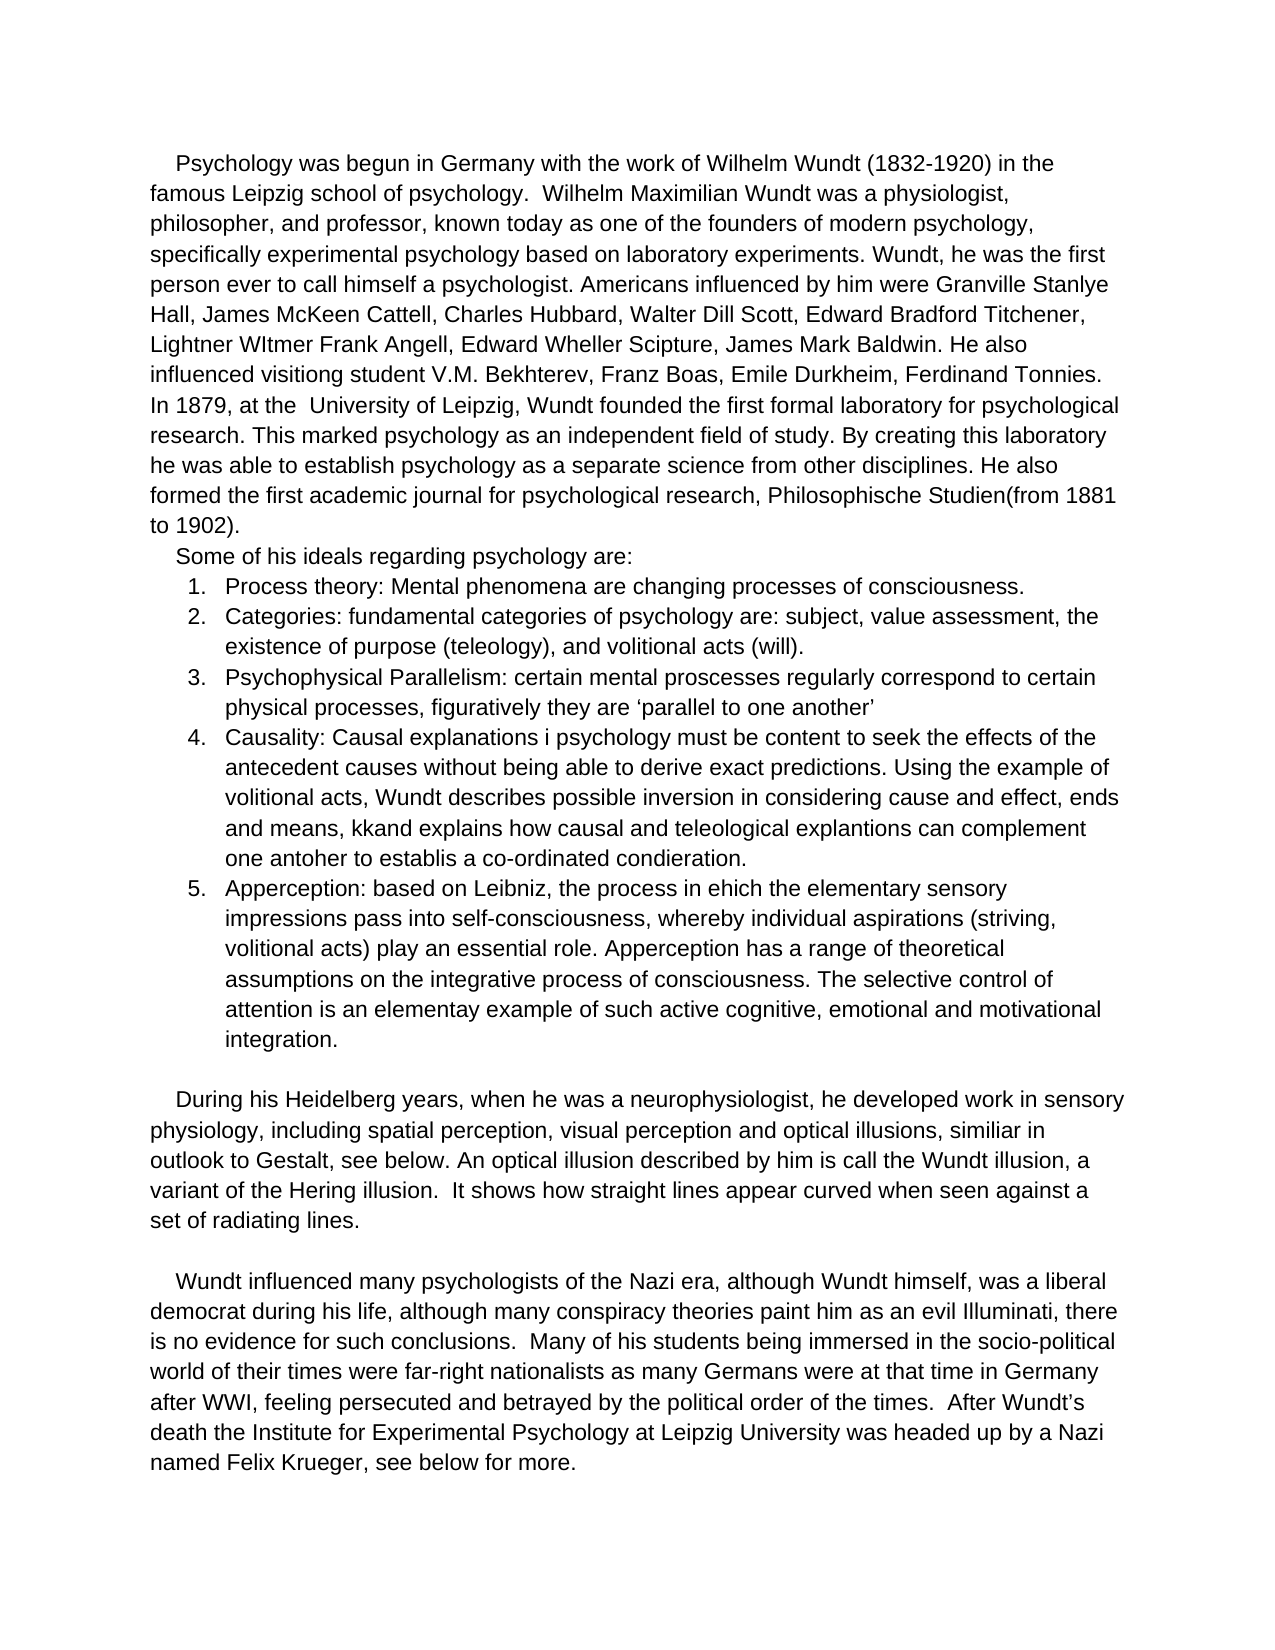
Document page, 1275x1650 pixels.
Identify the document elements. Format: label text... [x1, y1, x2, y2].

text Psychology was begun in Germany with the work of Wilhelm Wundt (1832-1920) in the famous Leipzig school of psychology. Wilhelm Maximilian Wundt was a physiologist, philosopher, and professor, known today as one of the founders of modern psychology, specifically experimental psychology based on laboratory experiments. Wundt, he was the first person ever to call himself a psychologist. Americans influenced by him were Granville Stanlye Hall, James McKeen Cattell, Charles Hubbard, Walter Dill Scott, Edward Bradford Titchener, Lightner WItmer Frank Angell, Edward Wheller Scipture, James Mark Baldwin. He also influenced visitiong student V.M. Bekhterev, Franz Boas, Emile Durkheim, Ferdinand Tonnies. In 1879, at the University of Leipzig, Wundt founded the first formal laboratory for psychological research. This marked psychology as an independent field of study. By creating this laboratory he was able to establish psychology as a separate science from other disciplines. He also formed the first academic journal for psychological research, Philosophische Studien(from 1881 to 1902). [150, 150, 1125, 539]
text During his Heidelberg years, when he was a neurophysiologist, he developed work in sensory physiology, including spatial perception, visual perception and optical illusions, similiar in outlook to Gestalt, see below. An optical illusion described by him is call the Wundt illusion, a variant of the Hering illusion. It shows how straight lines appear curved when seen against a set of radiating lines. [150, 1086, 1125, 1234]
list Process theory: Mental phenomena are changing processes of consciousness. [187, 573, 1125, 599]
list Causality: Causal explanations i psychology must be content to seek the effects of the antecedent causes without being able to derive exact predictions. Using the example of volitional acts, Wundt describes possible inversion in considering cause and effect, ends and means, kkand explains how causal and teleological explantions can complement one antoher to establis a co-ordinated condieration. [187, 724, 1125, 871]
text Wundt influenced many psychologists of the Nazi era, although Wundt himself, was a liberal democrat during his life, although many conspiracy theories paint him as an evil Illuminati, there is no evidence for such conclusions. Many of his students being immersed in the socio-political world of their times were far-right nationalists as many Germans were at that time in Germany after WWI, feeling persecuted and betrayed by the political order of the times. After Wundt’s death the Institute for Experimental Psychology at Leipzig University was headed up by a Nazi named Felix Krueger, see below for more. [150, 1268, 1125, 1475]
text Some of his ideals regarding psychology are: [150, 543, 1125, 569]
list Psychophysical Parallelism: certain mental proscesses regularly correspond to certain physical processes, figuratively they are ‘parallel to one another’ [187, 663, 1125, 720]
list Apperception: based on Leibniz, the process in ehich the elementary sensory impressions pass into self-consciousness, whereby individual aspirations (striving, volitional acts) play an essential role. Apperception has a range of theoretical assumptions on the integrative process of consciousness. The selective control of attention is an elementay example of such active cognitive, emotional and motivational integration. [187, 875, 1125, 1052]
list Categories: fundamental categories of psychology are: subject, value assessment, the existence of purpose (teleology), and volitional acts (will). [187, 603, 1125, 660]
